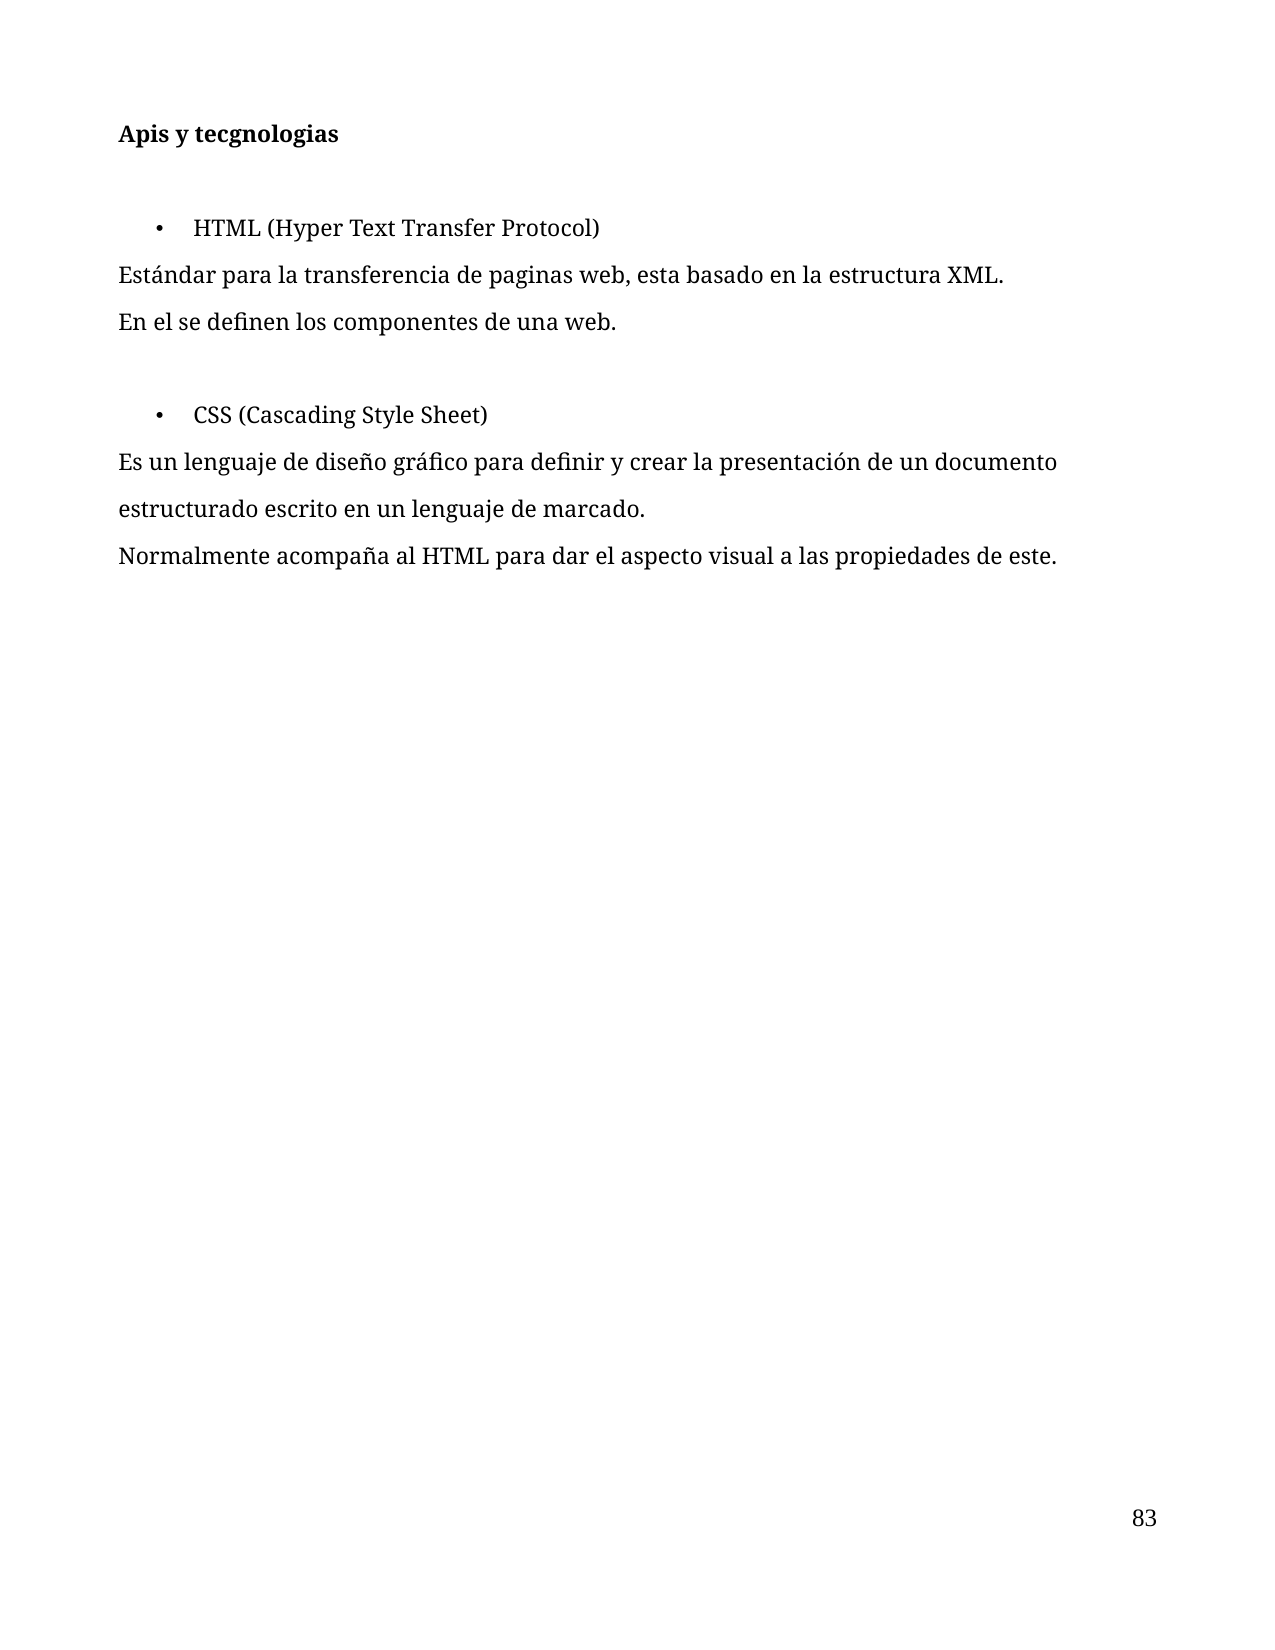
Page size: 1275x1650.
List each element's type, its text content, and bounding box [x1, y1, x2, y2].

text Es un lenguaje de diseño gráfico para definir y crear la presentación de un documento estructurado escrito en un lenguaje de marcado. [118, 446, 1157, 524]
text Estándar para la transferencia de paginas web, esta basado en la estructura XML. [118, 259, 1157, 290]
text Apis y tecgnologias [118, 118, 1157, 149]
list CSS (Cascading Style Sheet) [156, 399, 1157, 431]
list HTML (Hyper Text Transfer Protocol) [156, 212, 1157, 243]
text Normalmente acompaña al HTML para dar el aspecto visual a las propiedades de este. [118, 540, 1157, 571]
text En el se definen los componentes de una web. [118, 306, 1157, 337]
